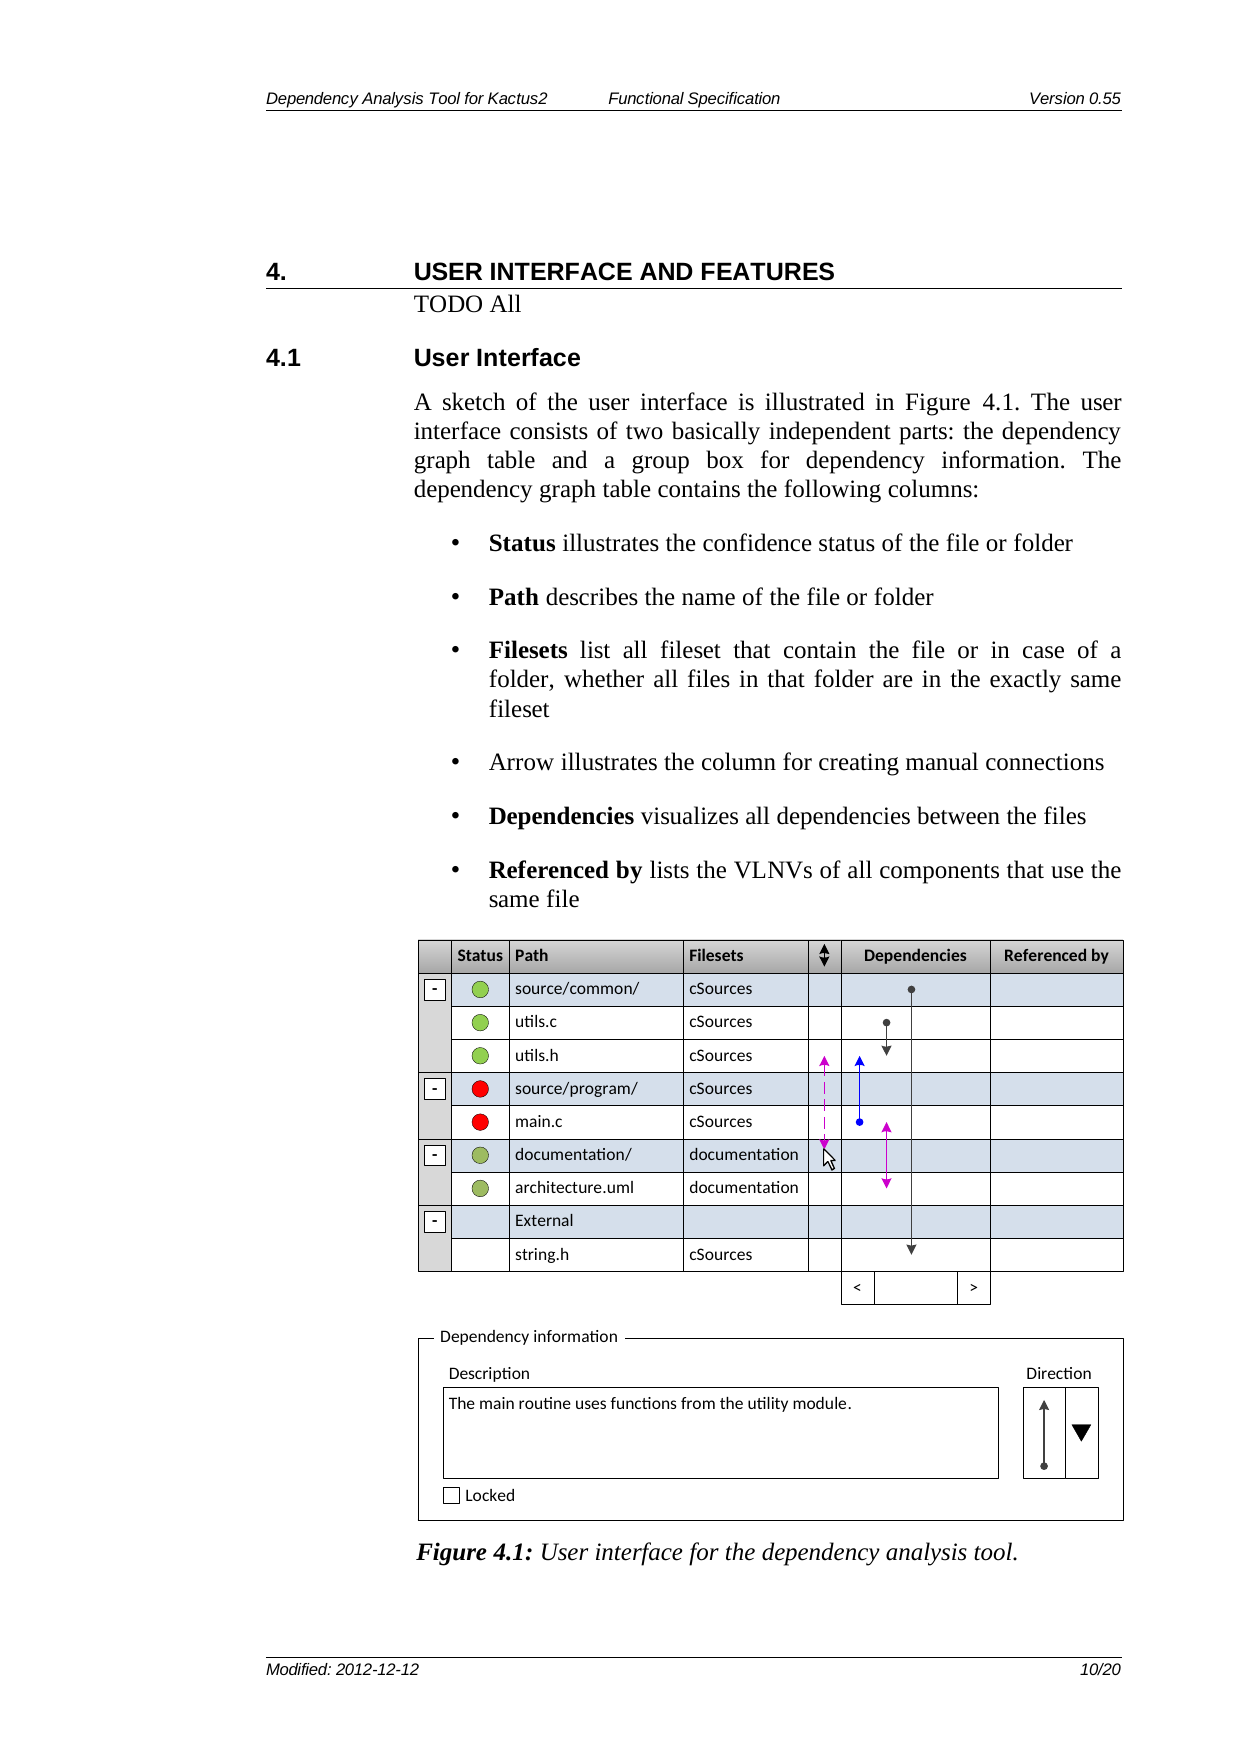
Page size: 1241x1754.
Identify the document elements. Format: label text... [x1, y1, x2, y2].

list Dependencies visualizes all dependencies between the files [451, 801, 1122, 830]
list Referenced by lists the VLNVs of all components that use the same file [451, 855, 1122, 913]
text A sketch of the user interface is illustrated in Figure 4.1. The user interface consists of two basically independent parts: the dependency graph table and a group box for dependency information. The dependency graph table contains the following columns: [413, 387, 1122, 503]
list Arrow illustrates the column for creating manual connections [451, 747, 1122, 776]
list Status illustrates the confidence status of the file or folder [451, 528, 1122, 557]
list Filesets list all fileset that contain the file or in case of a folder, whether all files in that folder are in the exactly same fileset [451, 635, 1122, 722]
text Figure 4.1: User interface for the dependency analysis tool. [416, 950, 1125, 1565]
text TODO All [369, 289, 1122, 318]
list Path describes the name of the file or folder [451, 581, 1122, 611]
subtitle User Interface [266, 343, 1122, 372]
subtitle User Interface and Features [266, 257, 1122, 288]
